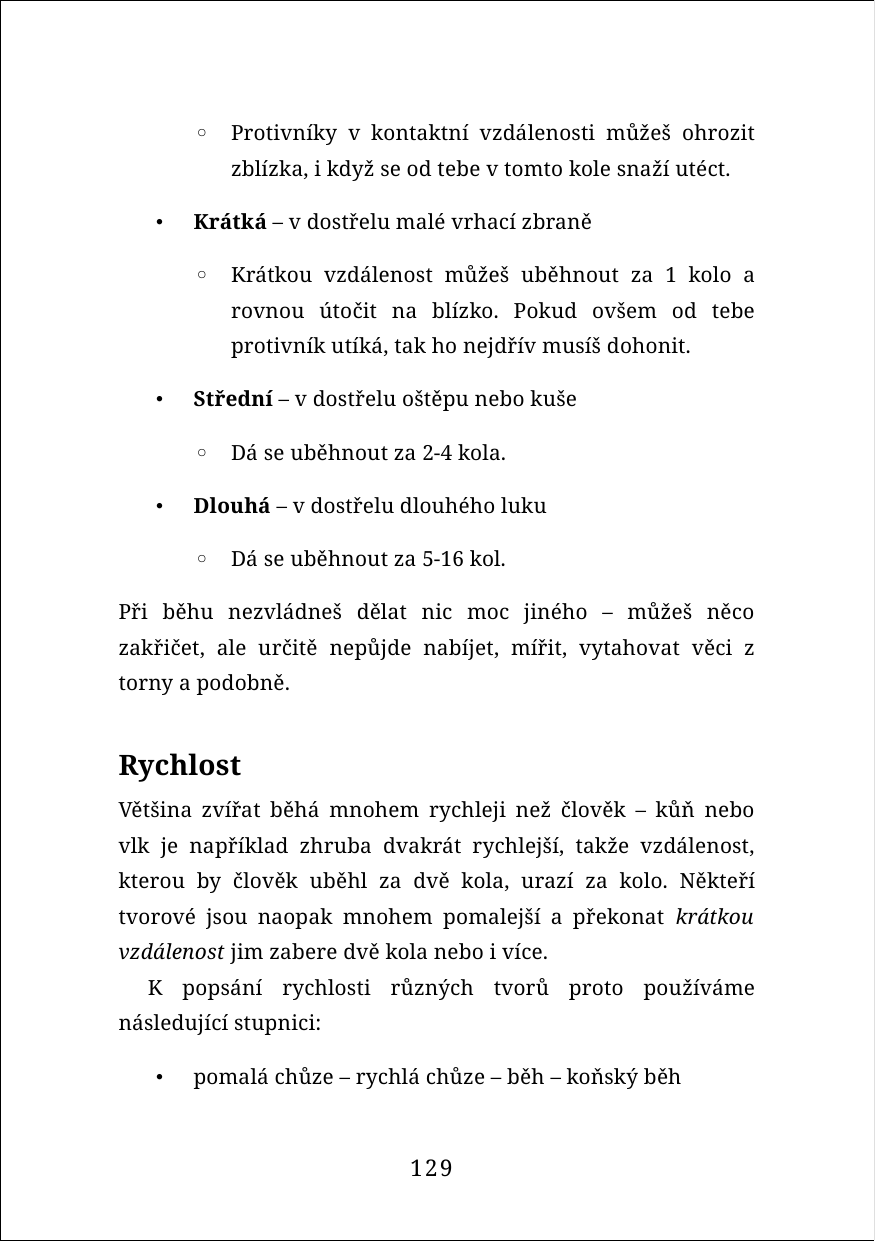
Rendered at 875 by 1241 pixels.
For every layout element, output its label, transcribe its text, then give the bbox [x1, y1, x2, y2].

list Dlouhá – v dostřelu dlouhého luku [156, 491, 756, 519]
list Dá se uběhnout za 2-4 kola. [193, 438, 756, 466]
text Většina zvířat běhá mnohem rychleji než člověk – kůň nebo vlk je například zhruba dvakrát rychlejší, takže vzdálenost, kterou by člověk uběhl za dvě kola, urazí za kolo. Někteří tvorové jsou naopak mnohem pomalejší a překonat krátkou vzdálenost jim zabere dvě kola nebo i více. K popsání rychlosti různých tvorů proto používáme následující stupnici: [118, 795, 756, 1037]
list Dá se uběhnout za 5-16 kol. [193, 544, 756, 573]
list Krátkou vzdálenost můžeš uběhnout za 1 kolo a rovnou útočit na blízko. Pokud ovšem od tebe protivník utíká, tak ho nejdřív musíš dohonit. [193, 260, 756, 360]
list Střední – v dostřelu oštěpu nebo kuše [156, 384, 756, 413]
list Krátká – v dostřelu malé vrhací zbraně [156, 207, 756, 235]
list pomalá chůze – rychlá chůze – běh – koňský běh [156, 1062, 756, 1090]
text Při běhu nezvládneš dělat nic moc jiného – můžeš něco zakřičet, ale určitě nepůjde nabíjet, mířit, vytahovat věci z torny a podobně. [118, 597, 756, 697]
list Protivníky v kontaktní vzdálenosti můžeš ohrozit zblízka, i když se od tebe v tomto kole snaží utéct. [193, 118, 756, 182]
subtitle Rychlost [118, 745, 756, 784]
